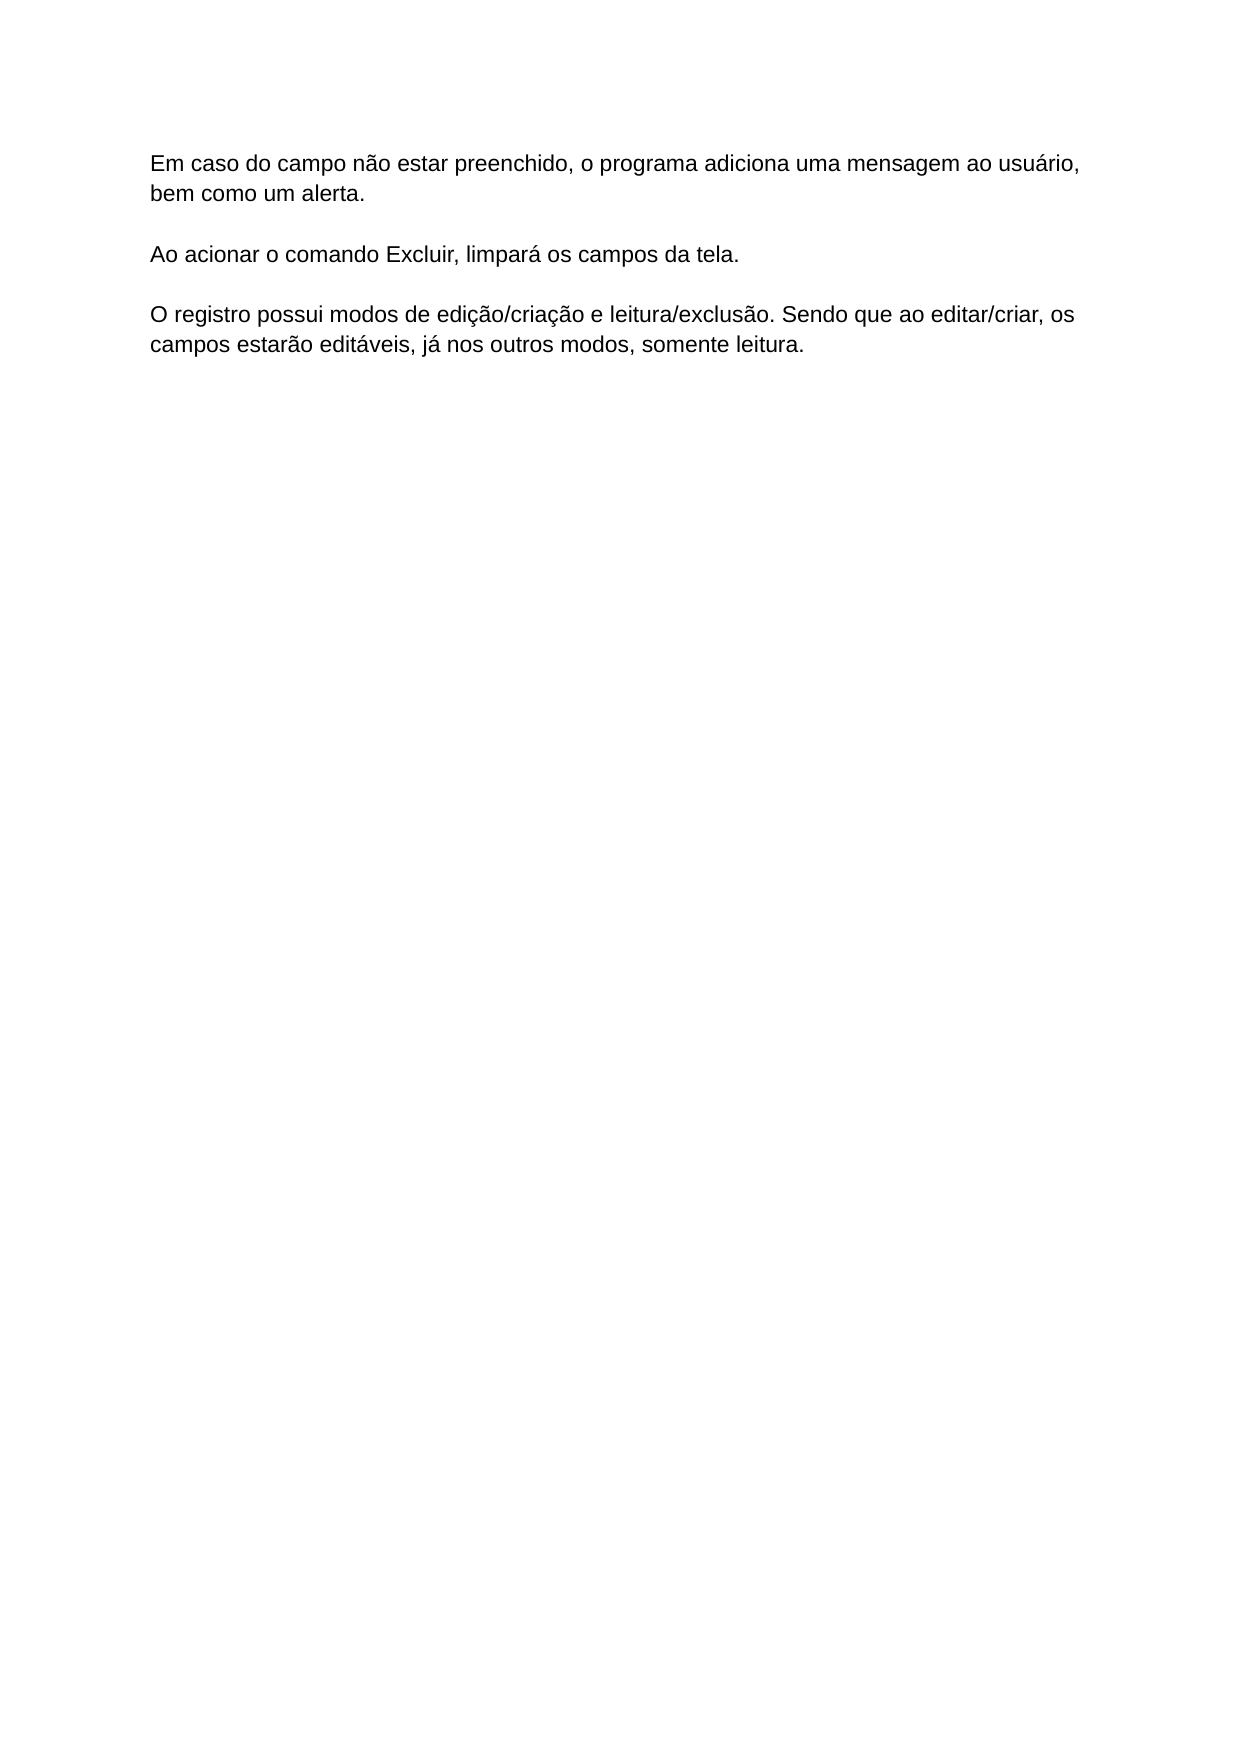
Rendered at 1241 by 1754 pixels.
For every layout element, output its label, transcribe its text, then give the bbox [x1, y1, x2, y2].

text Em caso do campo não estar preenchido, o programa adiciona uma mensagem ao usuário, bem como um alerta. [150, 150, 1090, 207]
text O registro possui modos de edição/criação e leitura/exclusão. Sendo que ao editar/criar, os campos estarão editáveis, já nos outros modos, somente leitura. [150, 301, 1090, 358]
text Ao acionar o comando Excluir, limpará os campos da tela. [150, 241, 1090, 267]
